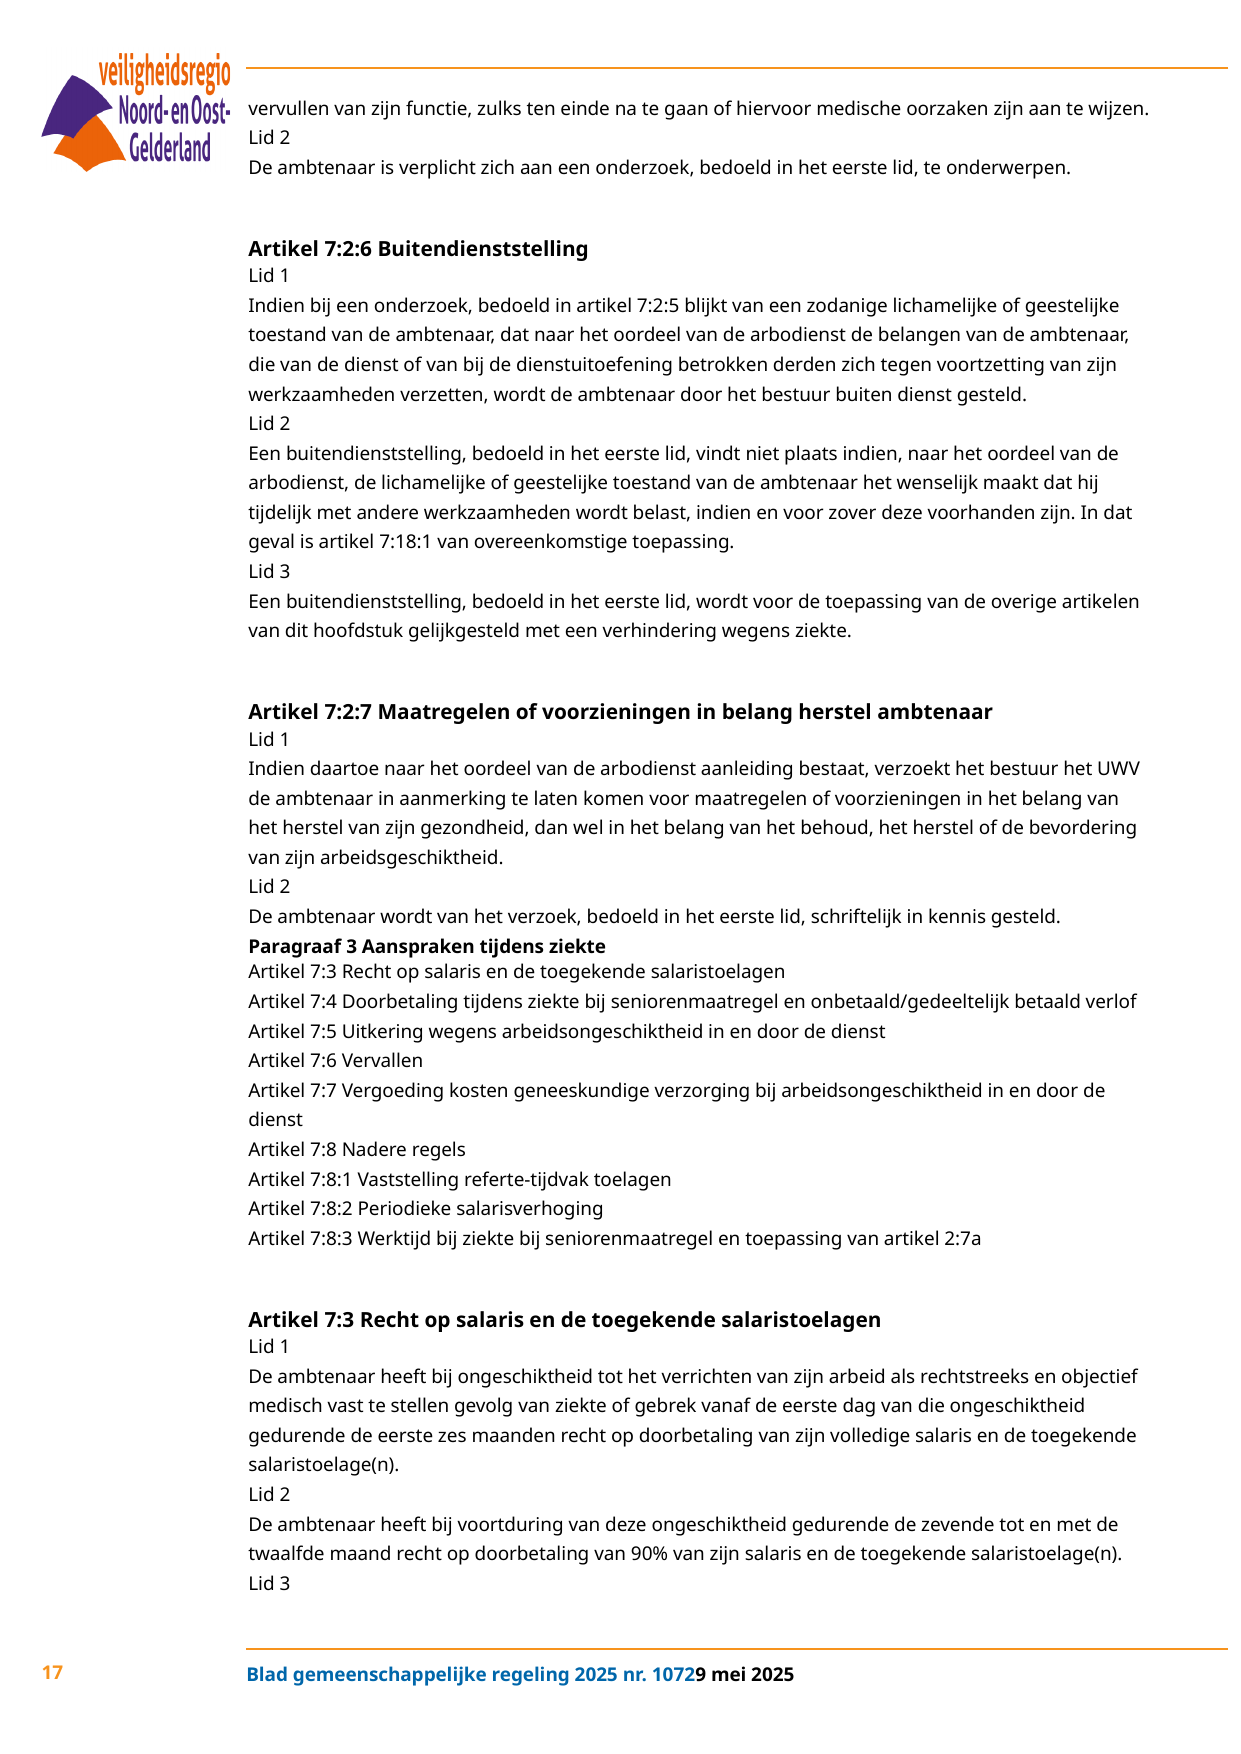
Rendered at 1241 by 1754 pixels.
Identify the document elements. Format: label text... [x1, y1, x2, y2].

text Een buitendienststelling, bedoeld in het eerste lid, wordt voor de toepassing van de overige artikelen van dit hoofdstuk gelijkgesteld met een verhindering wegens ziekte. [248, 588, 1152, 643]
text De ambtenaar heeft bij ongeschiktheid tot het verrichten van zijn arbeid als rechtstreeks en objectief medisch vast te stellen gevolg van ziekte of gebrek vanaf de eerste dag van die ongeschiktheid gedurende de eerste zes maanden recht op doorbetaling van zijn volledige salaris en de toegekende salaristoelage(n). [248, 1363, 1152, 1477]
text Artikel 7:7 Vergoeding kosten geneeskundige verzorging bij arbeidsongeschiktheid in en door de dienst [248, 1077, 1152, 1132]
text Artikel 7:8:2 Periodieke salarisverhoging [248, 1195, 1152, 1221]
text Artikel 7:6 Vervallen [248, 1047, 1152, 1073]
text Artikel 7:2:6 Buitendienststelling [248, 234, 1152, 262]
text Artikel 7:8:3 Werktijd bij ziekte bij seniorenmaatregel en toepassing van artikel 2:7a [248, 1225, 1152, 1251]
picture [41, 47, 231, 172]
text De ambtenaar wordt van het verzoek, bedoeld in het eerste lid, schriftelijk in kennis gesteld. [248, 903, 1152, 929]
text Lid 2 [248, 1481, 1152, 1507]
text Artikel 7:4 Doorbetaling tijdens ziekte bij seniorenmaatregel en onbetaald/gedeeltelijk betaald verlof [248, 988, 1152, 1014]
text Artikel 7:5 Uitkering wegens arbeidsongeschiktheid in en door de dienst [248, 1018, 1152, 1043]
text Lid 2 [248, 124, 1152, 150]
text Artikel 7:8:1 Vaststelling referte-tijdvak toelagen [248, 1166, 1152, 1191]
text De ambtenaar heeft bij voortduring van deze ongeschiktheid gedurende de zevende tot en met de twaalfde maand recht op doorbetaling van 90% van zijn salaris en de toegekende salaristoelage(n). [248, 1511, 1152, 1566]
text Indien daartoe naar het oordeel van de arbodienst aanleiding bestaat, verzoekt het bestuur het UWV de ambtenaar in aanmerking te laten komen voor maatregelen of voorzieningen in het belang van het herstel van zijn gezondheid, dan wel in het belang van het behoud, het herstel of de bevordering van zijn arbeidsgeschiktheid. [248, 755, 1152, 870]
text Een buitendienststelling, bedoeld in het eerste lid, vindt niet plaats indien, naar het oordeel van de arbodienst, de lichamelijke of geestelijke toestand van de ambtenaar het wenselijk maakt dat hij tijdelijk met andere werkzaamheden wordt belast, indien en voor zover deze voorhanden zijn. In dat geval is artikel 7:18:1 van overeenkomstige toepassing. [248, 440, 1152, 554]
text Lid 1 [248, 1333, 1152, 1359]
text Artikel 7:3 Recht op salaris en de toegekende salaristoelagen [248, 1305, 1152, 1333]
text Indien bij een onderzoek, bedoeld in artikel 7:2:5 blijkt van een zodanige lichamelijke of geestelijke toestand van de ambtenaar, dat naar het oordeel van de arbodienst de belangen van de ambtenaar, die van de dienst of van bij de dienstuitoefening betrokken derden zich tegen voortzetting van zijn werkzaamheden verzetten, wordt de ambtenaar door het bestuur buiten dienst gesteld. [248, 292, 1152, 406]
text Lid 2 [248, 410, 1152, 436]
text De ambtenaar is verplicht zich aan een onderzoek, bedoeld in het eerste lid, te onderwerpen. [248, 154, 1152, 180]
text Lid 3 [248, 558, 1152, 584]
text Paragraaf 3 Aanspraken tijdens ziekte [248, 933, 1152, 959]
text Lid 2 [248, 874, 1152, 899]
text Artikel 7:2:7 Maatregelen of voorzieningen in belang herstel ambtenaar [248, 697, 1152, 726]
text Lid 1 [248, 262, 1152, 288]
text Artikel 7:8 Nadere regels [248, 1136, 1152, 1162]
text Artikel 7:3 Recht op salaris en de toegekende salaristoelagen [248, 959, 1152, 984]
text vervullen van zijn functie, zulks ten einde na te gaan of hiervoor medische oorzaken zijn aan te wijzen. [248, 95, 1152, 121]
text Lid 1 [248, 726, 1152, 752]
text Lid 3 [248, 1570, 1152, 1596]
